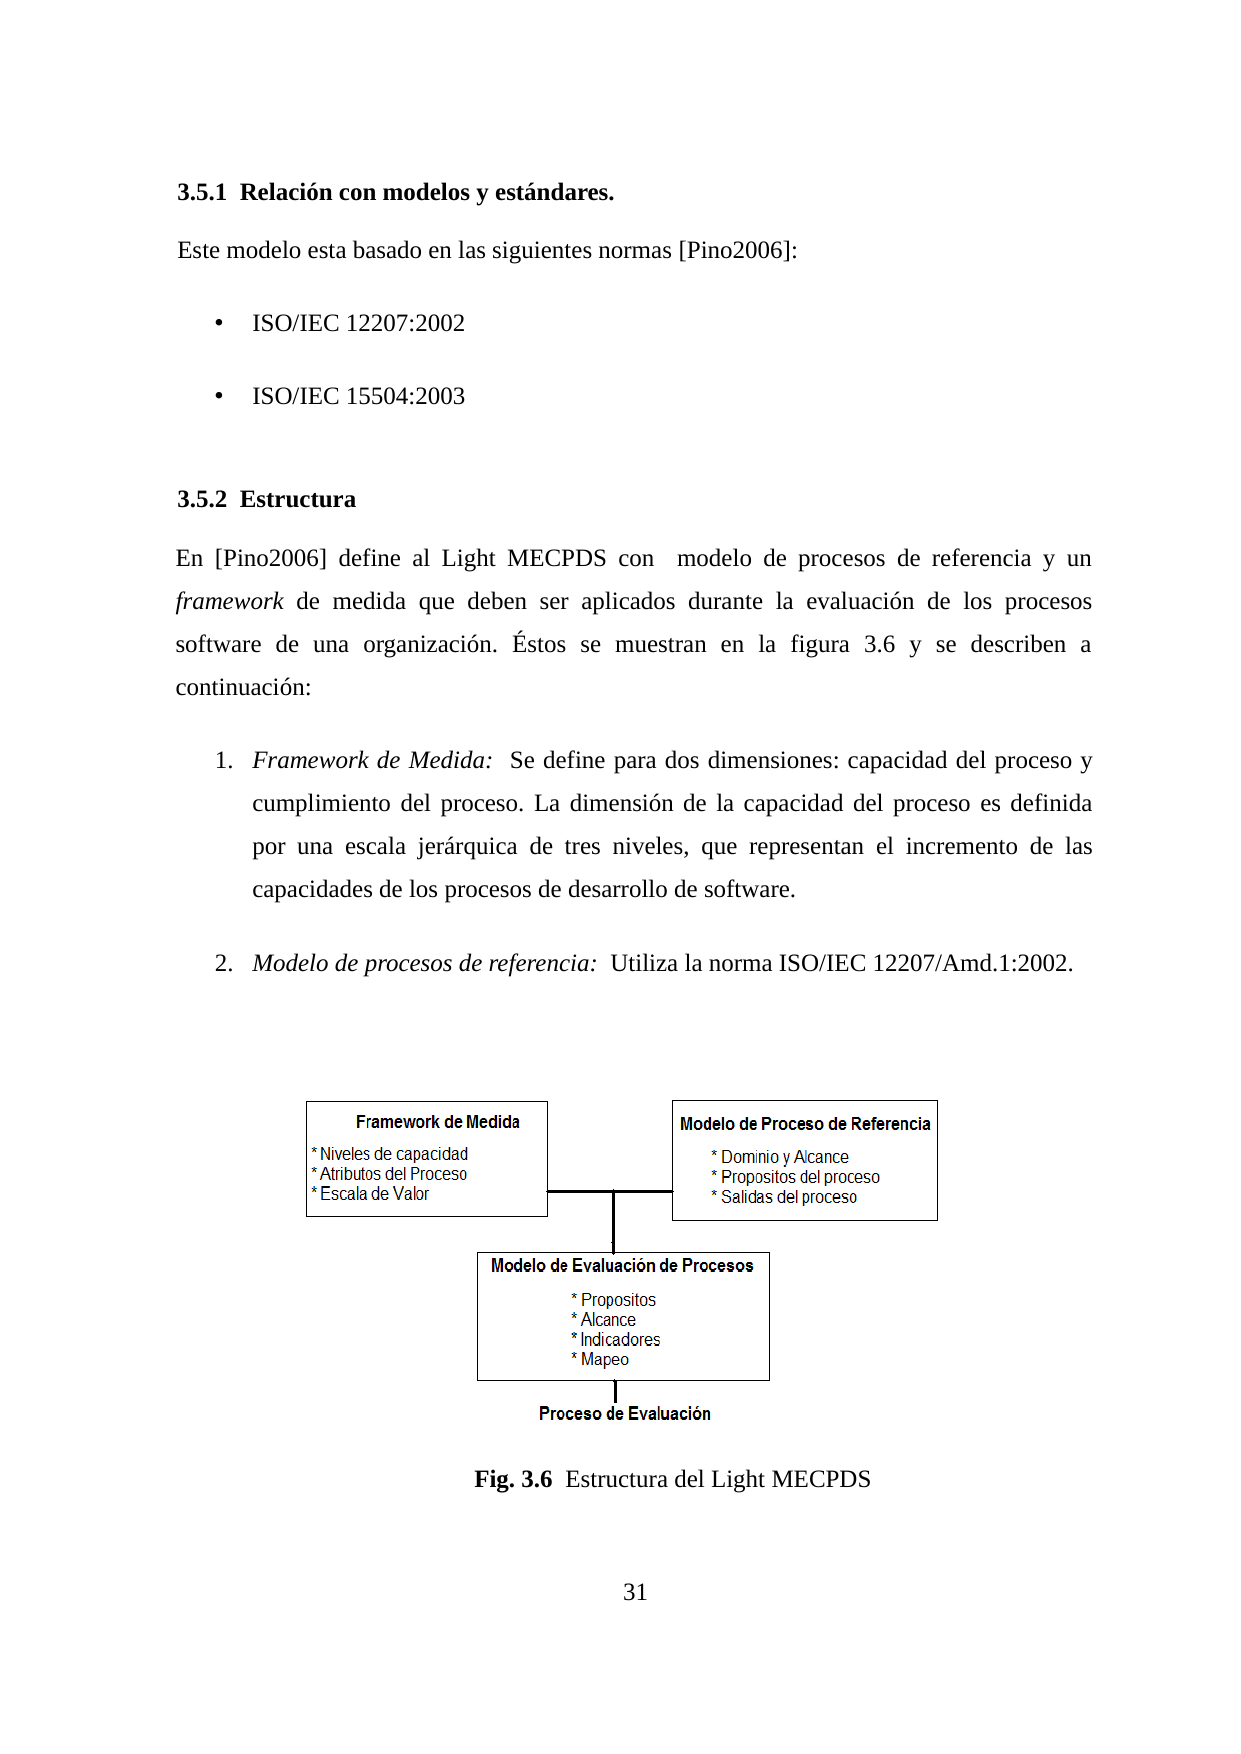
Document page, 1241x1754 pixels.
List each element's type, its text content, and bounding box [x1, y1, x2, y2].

list Framework de Medida: Se define para dos dimensiones: capacidad del proceso y cumplimiento del proceso. La dimensión de la capacidad del proceso es definida por una escala jerárquica de tres niveles, que representan el incremento de las capacidades de los procesos de desarrollo de software. [214, 745, 1093, 903]
list 3.5.2 Estructura [177, 484, 1093, 513]
list Modelo de procesos de referencia: Utiliza la norma ISO/IEC 12207/Amd.1:2002. [214, 948, 1093, 976]
list ISO/IEC 15504:2003 [214, 381, 1093, 410]
list Fig. 3.6 Estructura del Light MECPDS [214, 1450, 1093, 1493]
list En [Pino2006] define al Light MECPDS con modelo de procesos de referencia y un framework de medida que deben ser aplicados durante la evaluación de los procesos software de una organización. Éstos se muestran en la figura 3.6 y se describen a continuación: [175, 543, 1093, 701]
text 3.5.1 Relación con modelos y estándares. [177, 177, 1093, 206]
picture [173, 1020, 1097, 1450]
text Este modelo esta basado en las siguientes normas [Pino2006]: [175, 235, 1093, 264]
list ISO/IEC 12207:2002 [214, 308, 1093, 337]
